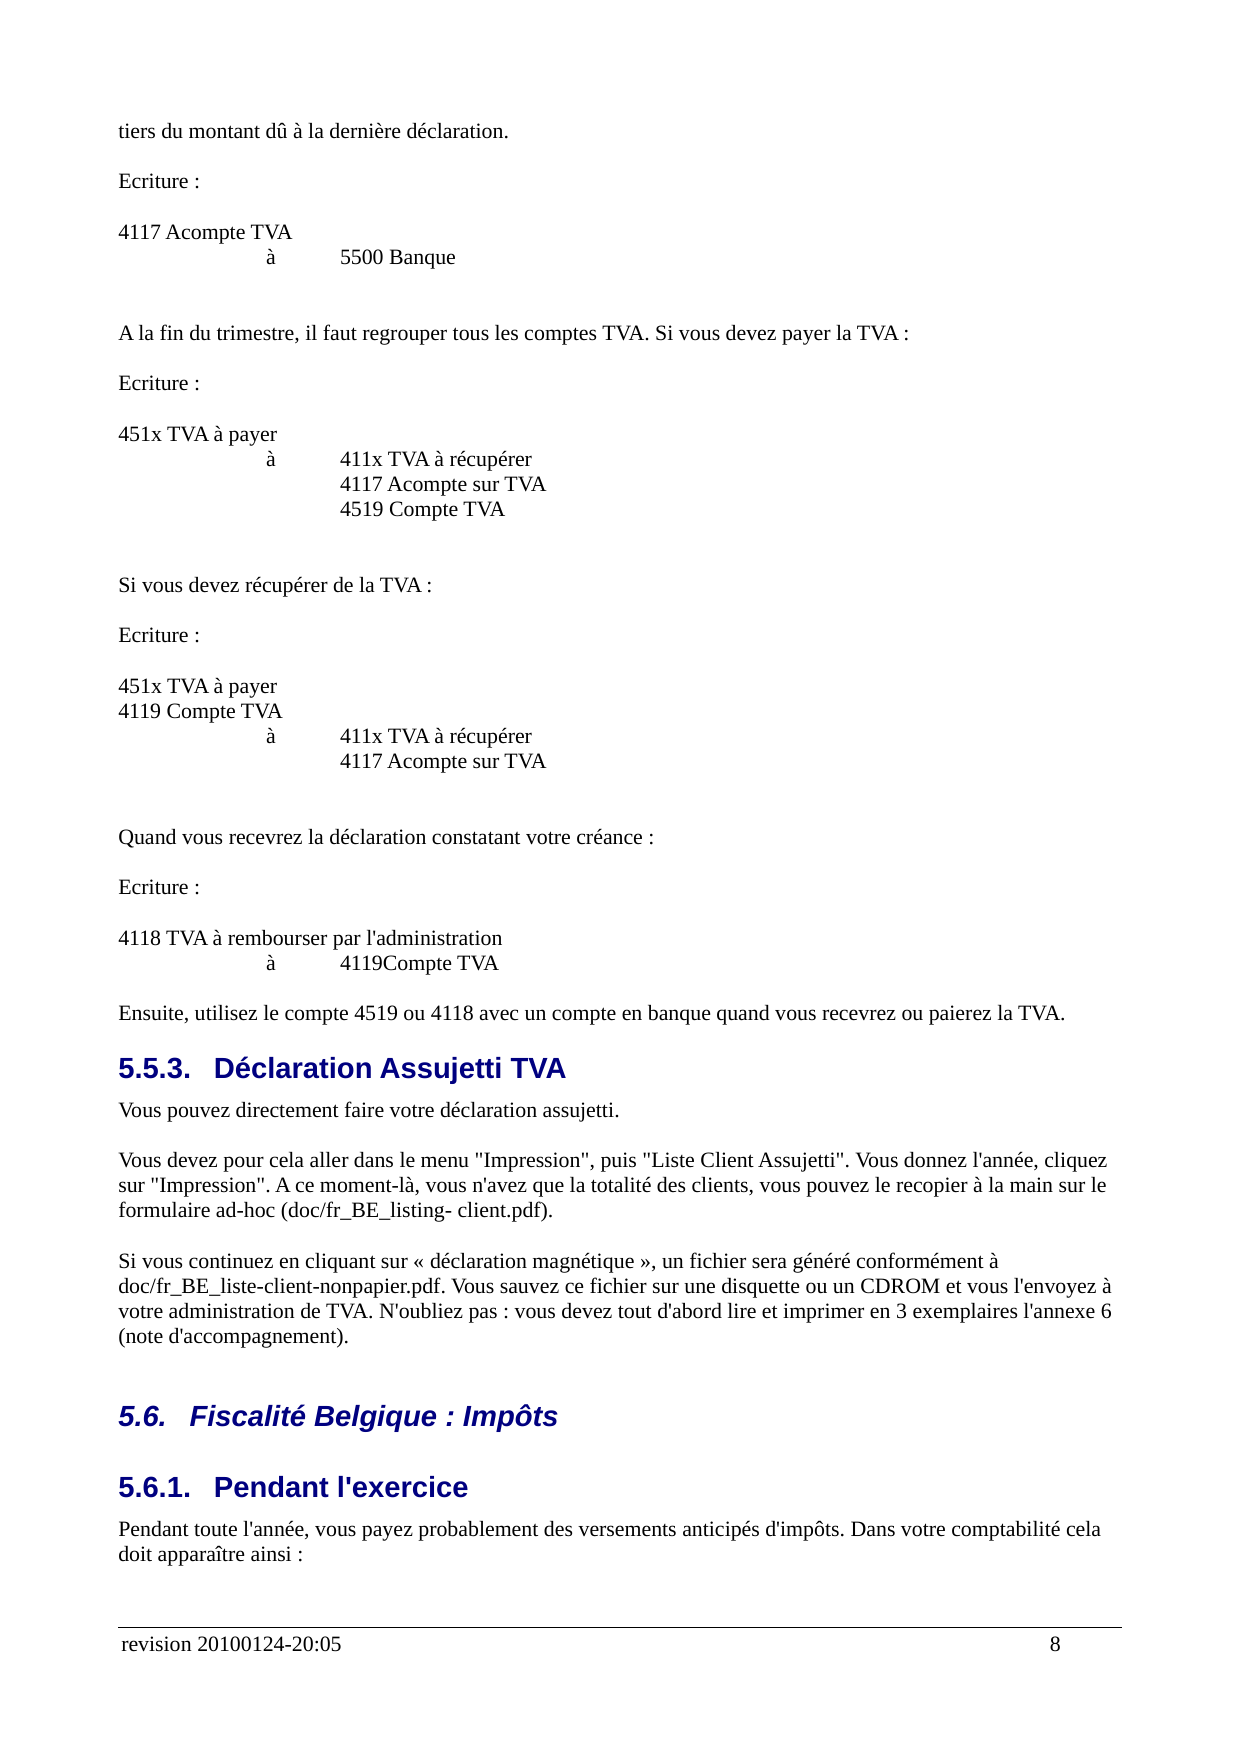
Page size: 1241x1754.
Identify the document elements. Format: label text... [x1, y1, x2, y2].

text à 411x TVA à récupérer [118, 446, 1122, 471]
text 4118 TVA à rembourser par l'administration [118, 925, 1122, 950]
text Vous pouvez directement faire votre déclaration assujetti. [118, 1097, 1122, 1122]
text 451x TVA à payer [118, 421, 1122, 446]
text à 5500 Banque [118, 244, 1122, 269]
text Ecriture : [118, 168, 1122, 194]
text tiers du montant dû à la dernière déclaration. [118, 118, 1122, 143]
text 4117 Acompte sur TVA [118, 748, 1122, 773]
text Ecriture : [118, 622, 1122, 647]
text Vous devez pour cela aller dans le menu "Impression", puis "Liste Client Assujetti". Vous donnez l'année, cliquez sur "Impression". A ce moment-là, vous n'avez que la totalité des clients, vous pouvez le recopier à la main sur le formulaire ad-hoc (doc/fr_BE_listing- client.pdf). [118, 1147, 1122, 1223]
text Quand vous recevrez la déclaration constatant votre créance : [118, 824, 1122, 849]
text 4519 Compte TVA [118, 496, 1122, 521]
text Si vous devez récupérer de la TVA : [118, 572, 1122, 597]
text Ecriture : [118, 874, 1122, 899]
text à 411x TVA à récupérer [118, 723, 1122, 748]
text 451x TVA à payer [118, 673, 1122, 698]
text Ensuite, utilisez le compte 4519 ou 4118 avec un compte en banque quand vous recevrez ou paierez la TVA. [118, 1000, 1122, 1026]
text 4119 Compte TVA [118, 698, 1122, 723]
subtitle Fiscalité Belgique : Impôts [118, 1399, 1122, 1432]
text 4117 Acompte TVA [118, 219, 1122, 244]
text A la fin du trimestre, il faut regrouper tous les comptes TVA. Si vous devez payer la TVA : [118, 320, 1122, 345]
text Si vous continuez en cliquant sur « déclaration magnétique », un fichier sera généré conformément à doc/fr_BE_liste-client-nonpapier.pdf. Vous sauvez ce fichier sur une disquette ou un CDROM et vous l'envoyez à votre administration de TVA. N'oubliez pas : vous devez tout d'abord lire et imprimer en 3 exemplaires l'annexe 6 (note d'accompagnement). [118, 1248, 1122, 1349]
subtitle Pendant l'exercice [118, 1470, 1122, 1503]
text Ecriture : [118, 370, 1122, 395]
text à 4119Compte TVA [118, 950, 1122, 975]
text 4117 Acompte sur TVA [118, 471, 1122, 496]
subtitle Déclaration Assujetti TVA [118, 1051, 1122, 1084]
text Pendant toute l'année, vous payez probablement des versements anticipés d'impôts. Dans votre comptabilité cela doit apparaître ainsi : [118, 1516, 1122, 1566]
